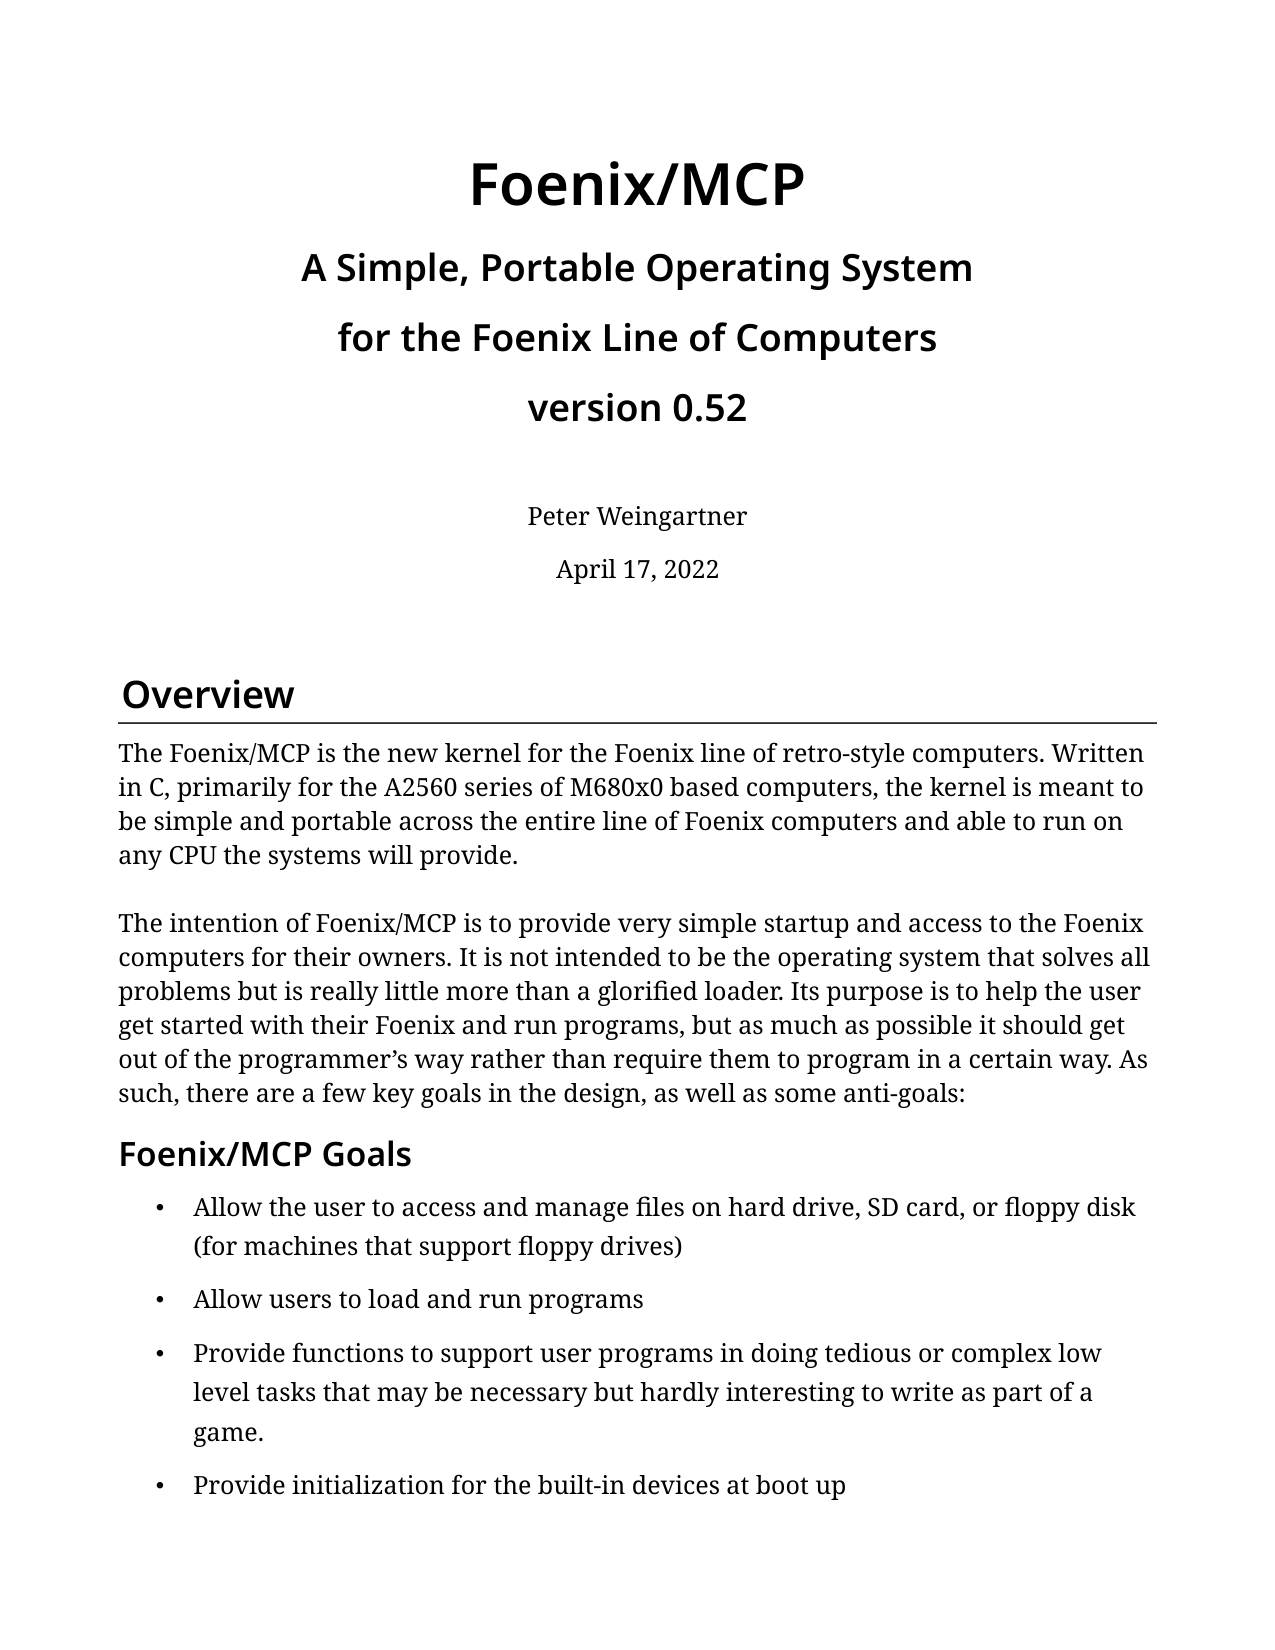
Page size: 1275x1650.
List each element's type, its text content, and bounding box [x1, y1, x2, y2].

text The intention of Foenix/MCP is to provide very simple startup and access to the Foenix computers for their owners. It is not intended to be the operating system that solves all problems but is really little more than a glorified loader. Its purpose is to help the user get started with their Foenix and run programs, but as much as possible it should get out of the programmer’s way rather than require them to program in a certain way. As such, there are a few key goals in the design, as well as some anti-goals: [118, 906, 1157, 1110]
title Foenix/MCP [118, 143, 1157, 223]
subtitle Foenix/MCP Goals [118, 1131, 1157, 1177]
text Peter Weingartner [118, 498, 1157, 532]
subtitle A Simple, Portable Operating System [118, 241, 1157, 292]
list Provide functions to support user programs in doing tedious or complex low level tasks that may be necessary but hardly interesting to write as part of a game. [156, 1336, 1157, 1448]
text April 17, 2022 [118, 552, 1157, 586]
list Allow users to load and run programs [156, 1282, 1157, 1316]
subtitle version 0.52 [118, 381, 1157, 432]
subtitle Overview [118, 665, 1157, 722]
text The Foenix/MCP is the new kernel for the Foenix line of retro-style computers. Written in C, primarily for the A2560 series of M680x0 based computers, the kernel is meant to be simple and portable across the entire line of Foenix computers and able to run on any CPU the systems will provide. [118, 735, 1157, 872]
subtitle for the Foenix Line of Computers [118, 311, 1157, 362]
list Provide initialization for the built-in devices at boot up [156, 1468, 1157, 1502]
list Allow the user to access and manage files on hard drive, SD card, or floppy disk (for machines that support floppy drives) [156, 1189, 1157, 1262]
